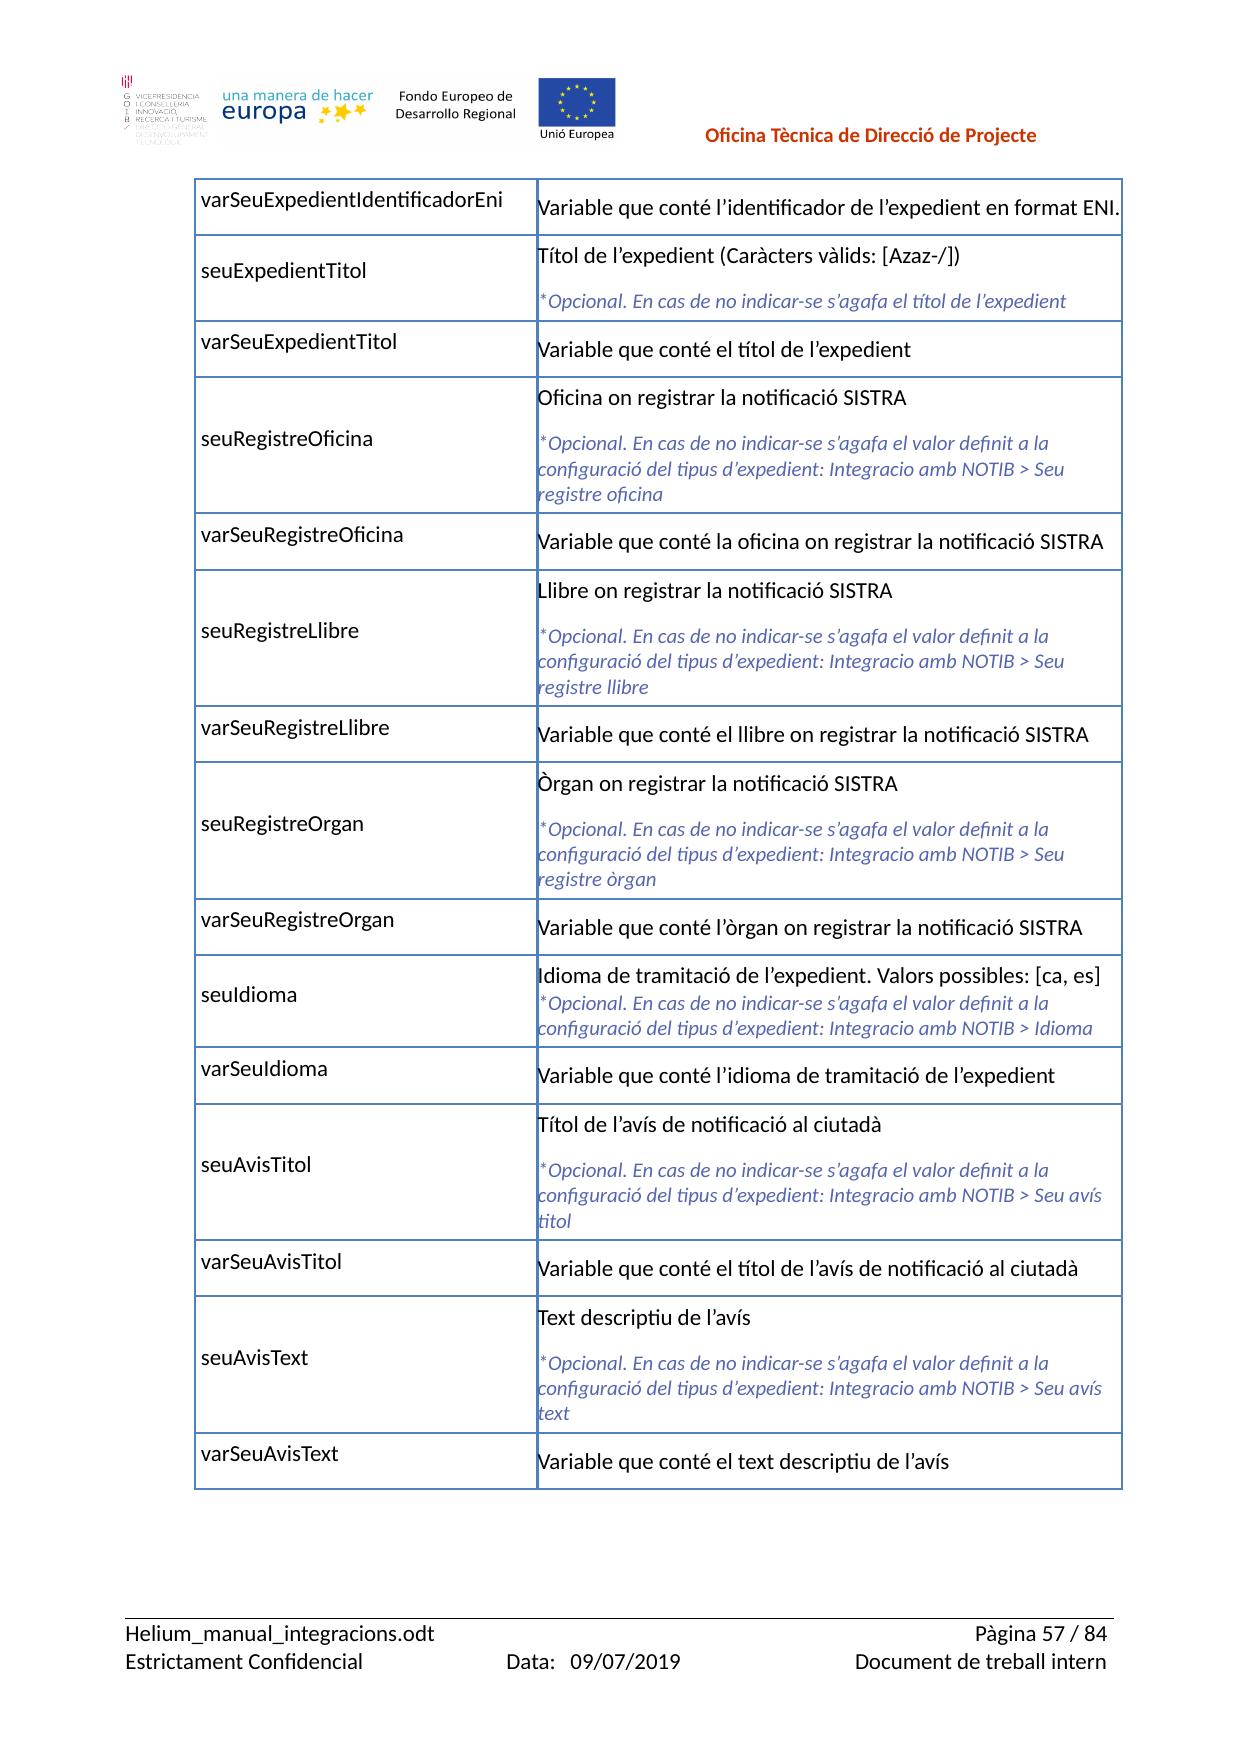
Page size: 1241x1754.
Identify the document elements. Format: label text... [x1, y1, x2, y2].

table_cell Variable que conté el text descriptiu de l’avís [539, 1434, 1121, 1488]
table_cell seuRegistreOrgan [196, 763, 536, 898]
table_cell Oficina on registrar la notificació SISTRA *Opcional. En cas de no indicar-se s’agafa el valor definit a la configuració del tipus d’expedient: Integracio amb NOTIB > Seu registre oficina [539, 378, 1121, 512]
table_cell seuRegistreLlibre [196, 571, 536, 705]
picture [118, 73, 213, 147]
table_cell varSeuIdioma [196, 1048, 536, 1102]
table_cell Variable que conté la oficina on registrar la notificació SISTRA [539, 514, 1121, 568]
table_cell seuIdioma [196, 956, 536, 1046]
table_cell Títol de l’avís de notificació al ciutadà *Opcional. En cas de no indicar-se s’agafa el valor definit a la configuració del tipus d’expedient: Integracio amb NOTIB > Seu avís titol [539, 1105, 1121, 1239]
table_cell varSeuExpedientTitol [196, 322, 536, 376]
table_cell seuAvisText [196, 1297, 536, 1432]
table_cell Variable que conté l’idioma de tramitació de l’expedient [539, 1048, 1121, 1102]
table_cell Òrgan on registrar la notificació SISTRA *Opcional. En cas de no indicar-se s’agafa el valor definit a la configuració del tipus d’expedient: Integracio amb NOTIB > Seu registre òrgan [539, 763, 1121, 898]
table_cell seuRegistreOficina [196, 378, 536, 512]
table_cell Variable que conté l’òrgan on registrar la notificació SISTRA [539, 900, 1121, 954]
table_cell Idioma de tramitació de l’expedient. Valors possibles: [ca, es] *Opcional. En cas de no indicar-se s’agafa el valor definit a la configuració del tipus d’expedient: Integracio amb NOTIB > Idioma [539, 956, 1121, 1046]
table_cell Variable que conté el llibre on registrar la notificació SISTRA [539, 707, 1121, 761]
table_cell varSeuAvisText [196, 1434, 536, 1488]
table_cell Llibre on registrar la notificació SISTRA *Opcional. En cas de no indicar-se s’agafa el valor definit a la configuració del tipus d’expedient: Integracio amb NOTIB > Seu registre llibre [539, 571, 1121, 705]
table_cell varSeuRegistreOficina [196, 514, 536, 568]
table_cell seuExpedientTitol [196, 236, 536, 319]
table_cell seuAvisTitol [196, 1105, 536, 1239]
table_cell varSeuExpedientIdentificadorEni [196, 180, 536, 234]
table_cell Variable que conté l’identificador de l’expedient en format ENI. [539, 180, 1121, 234]
table_cell Variable que conté el títol de l’avís de notificació al ciutadà [539, 1241, 1121, 1295]
table_cell varSeuRegistreLlibre [196, 707, 536, 761]
table_cell varSeuAvisTitol [196, 1241, 536, 1295]
table_cell Títol de l’expedient (Caràcters vàlids: [Azaz-/]) *Opcional. En cas de no indicar-se s’agafa el títol de l’expedient [539, 236, 1121, 319]
table_cell Variable que conté el títol de l’expedient [539, 322, 1121, 376]
table_cell varSeuRegistreOrgan [196, 900, 536, 954]
table_cell Text descriptiu de l’avís *Opcional. En cas de no indicar-se s’agafa el valor definit a la configuració del tipus d’expedient: Integracio amb NOTIB > Seu avís text [539, 1297, 1121, 1432]
picture [219, 73, 621, 147]
